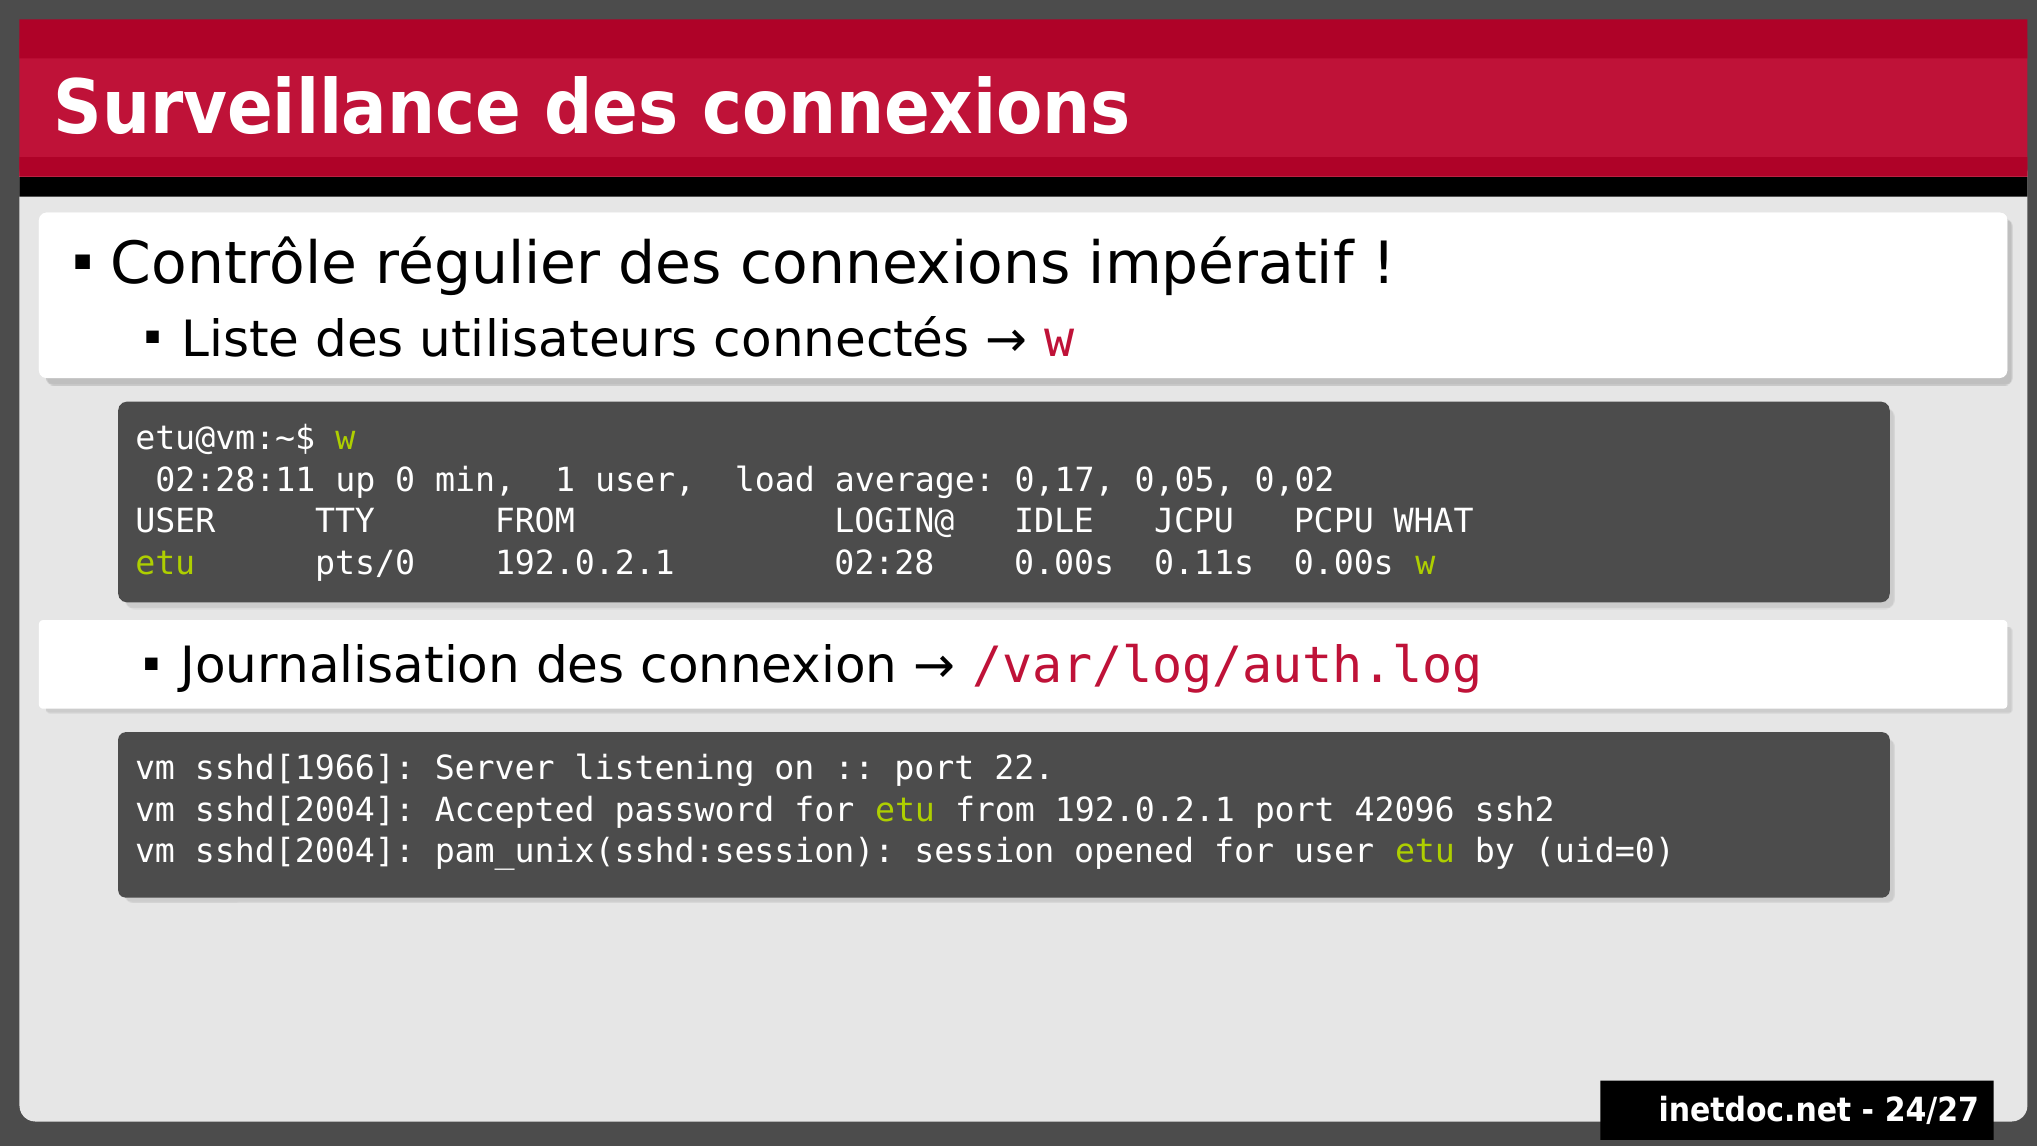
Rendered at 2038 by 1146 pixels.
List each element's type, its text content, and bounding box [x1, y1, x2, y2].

text_box vm sshd[1966]: Server listening on :: port 22. vm sshd[2004]: Accepted password for etu from 192.0.2.1 port 42096 ssh2 vm sshd[2004]: pam_unix(sshd:session): session opened for user etu by (uid=0) [118, 732, 1890, 898]
text_box Surveillance des connexions [19, 59, 2028, 157]
text_box Contrôle régulier des connexions impératif ! Liste des utilisateurs connectés → w [38, 212, 2008, 379]
text_box etu@vm:~$ w 02:28:11 up 0 min, 1 user, load average: 0,17, 0,05, 0,02 USER TTY FROM LOGIN@ IDLE JCPU PCPU WHAT etu pts/0 192.0.2.1 02:28 0.00s 0.11s 0.00s w [118, 401, 1890, 603]
text_box inetdoc.net - <numéro>/27 [1600, 1080, 1994, 1140]
text_box [19, 157, 2028, 1122]
text_box [19, 19, 2028, 59]
text_box Journalisation des connexion → /var/log/auth.log [38, 620, 2008, 709]
